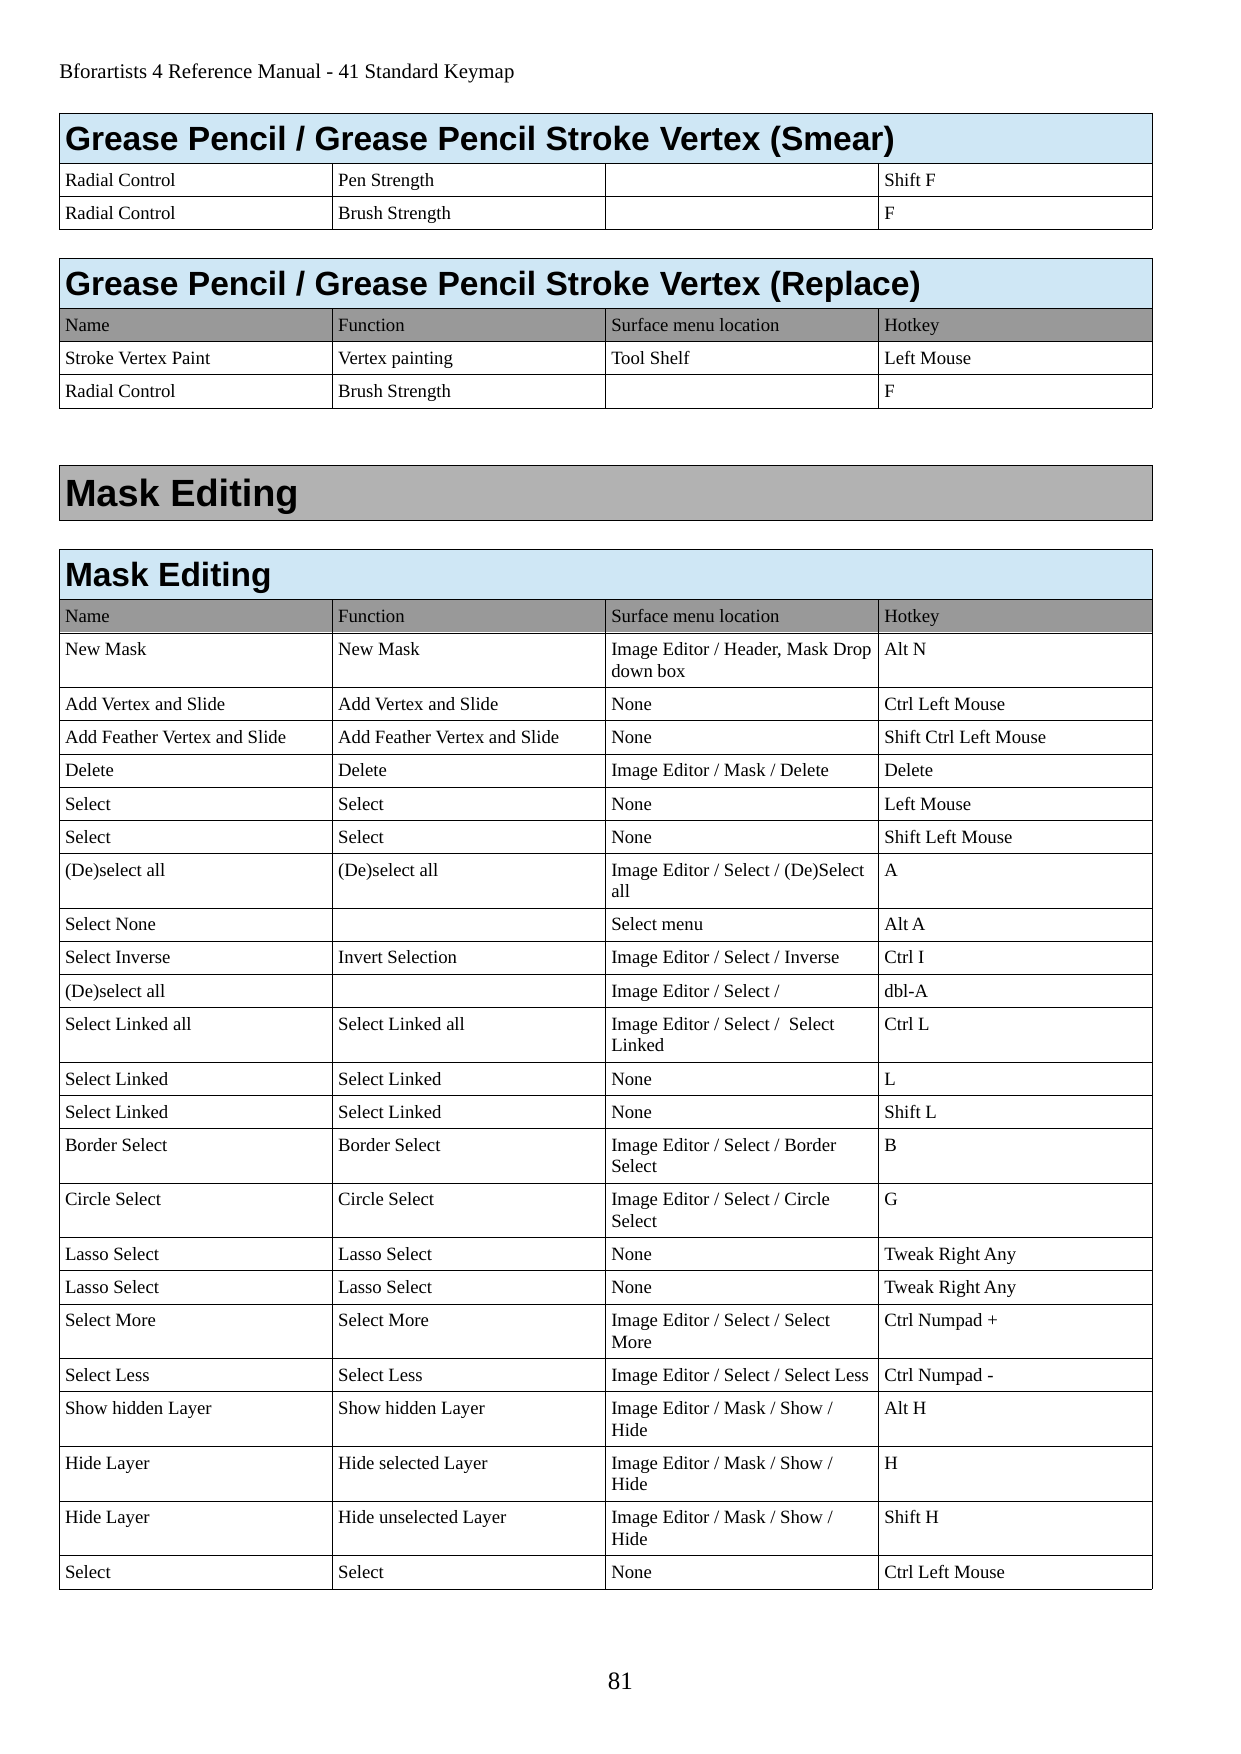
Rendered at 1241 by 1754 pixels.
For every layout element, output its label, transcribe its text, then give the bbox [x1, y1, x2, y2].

table_cell Circle Select [60, 1184, 332, 1237]
table_cell Image Editor / Select / Select Less [606, 1359, 878, 1391]
table_cell Select Less [60, 1359, 332, 1391]
table_cell Show hidden Layer [333, 1392, 605, 1446]
table_cell Border Select [333, 1129, 605, 1182]
table_cell Shift Ctrl Left Mouse [879, 721, 1152, 753]
table_cell Brush Strength [333, 375, 605, 407]
table_cell Image Editor / Header, Mask Drop down box [606, 634, 878, 687]
table_cell Tweak Right Any [879, 1238, 1152, 1270]
table_cell Image Editor / Select / Border Select [606, 1129, 878, 1182]
table_cell [606, 164, 878, 196]
table_cell None [606, 1556, 878, 1588]
table_cell Delete [60, 755, 332, 787]
table_cell (De)select all [60, 975, 332, 1007]
table_cell Image Editor / Select / [606, 975, 878, 1007]
table_cell Radial Control [60, 375, 332, 407]
table_cell Select More [333, 1305, 605, 1358]
table_cell Ctrl Left Mouse [879, 1556, 1152, 1588]
table_cell Select More [60, 1305, 332, 1358]
table_cell (De)select all [60, 854, 332, 907]
table_cell Pen Strength [333, 164, 605, 196]
table_cell Hotkey [879, 309, 1152, 341]
table_cell Image Editor / Select / Select Linked [606, 1008, 878, 1062]
table_cell None [606, 1238, 878, 1270]
table_cell F [879, 375, 1152, 407]
table_cell Select [60, 821, 332, 853]
table_cell Lasso Select [333, 1238, 605, 1270]
table_cell Surface menu location [606, 309, 878, 341]
table_cell Shift L [879, 1096, 1152, 1128]
table_cell Select Linked [60, 1096, 332, 1128]
table_cell Ctrl I [879, 942, 1152, 974]
table_cell Select Linked [333, 1096, 605, 1128]
table_cell Image Editor / Mask / Show / Hide [606, 1447, 878, 1501]
table_cell None [606, 1096, 878, 1128]
table_cell Image Editor / Select / (De)Select all [606, 854, 878, 907]
table_cell New Mask [333, 634, 605, 687]
table_cell Select [60, 788, 332, 820]
table_cell Ctrl Left Mouse [879, 688, 1152, 720]
table_cell Name [60, 309, 332, 341]
table_cell Hide Layer [60, 1502, 332, 1555]
table_cell Select [60, 1556, 332, 1588]
table_cell Tweak Right Any [879, 1271, 1152, 1303]
table_cell H [879, 1447, 1152, 1501]
table_cell Select Linked [60, 1063, 332, 1095]
table_cell Show hidden Layer [60, 1392, 332, 1446]
table_cell Add Feather Vertex and Slide [333, 721, 605, 753]
table_cell Select [333, 788, 605, 820]
table_cell None [606, 788, 878, 820]
table_cell dbl-A [879, 975, 1152, 1007]
table_cell (De)select all [333, 854, 605, 907]
table_cell Lasso Select [60, 1238, 332, 1270]
table_cell Add Vertex and Slide [60, 688, 332, 720]
table_cell Image Editor / Mask / Show / Hide [606, 1392, 878, 1446]
table_cell Image Editor / Select / Select More [606, 1305, 878, 1358]
table_cell Select [333, 1556, 605, 1588]
table_header Mask Editing [60, 550, 1152, 599]
table_cell None [606, 1271, 878, 1303]
table_cell Alt A [879, 909, 1152, 941]
table_cell Image Editor / Mask / Delete [606, 755, 878, 787]
table_cell Brush Strength [333, 197, 605, 229]
table_cell L [879, 1063, 1152, 1095]
table_cell Image Editor / Select / Inverse [606, 942, 878, 974]
table_cell Select Linked [333, 1063, 605, 1095]
table_cell Hide unselected Layer [333, 1502, 605, 1555]
table_cell Hide selected Layer [333, 1447, 605, 1501]
table_cell Select Linked all [333, 1008, 605, 1062]
table_cell Add Feather Vertex and Slide [60, 721, 332, 753]
table_cell Left Mouse [879, 788, 1152, 820]
table_cell New Mask [60, 634, 332, 687]
table_cell Hotkey [879, 600, 1152, 632]
table_cell Left Mouse [879, 342, 1152, 374]
table_cell Select Linked all [60, 1008, 332, 1062]
table_cell [333, 975, 605, 1007]
table_cell Select Less [333, 1359, 605, 1391]
table_cell Function [333, 309, 605, 341]
table_cell Select [333, 821, 605, 853]
table_cell Image Editor / Select / Circle Select [606, 1184, 878, 1237]
table_cell Alt N [879, 634, 1152, 687]
table_cell Border Select [60, 1129, 332, 1182]
table_cell None [606, 688, 878, 720]
table_cell Radial Control [60, 197, 332, 229]
table_cell Delete [333, 755, 605, 787]
table_cell Shift H [879, 1502, 1152, 1555]
table_cell Select menu [606, 909, 878, 941]
table_cell Lasso Select [60, 1271, 332, 1303]
table_cell Delete [879, 755, 1152, 787]
table_cell Hide Layer [60, 1447, 332, 1501]
table_cell Ctrl L [879, 1008, 1152, 1062]
table_cell Select None [60, 909, 332, 941]
table_cell None [606, 721, 878, 753]
table_cell Tool Shelf [606, 342, 878, 374]
table_header Grease Pencil / Grease Pencil Stroke Vertex (Smear) [60, 114, 1152, 163]
table_cell Ctrl Numpad + [879, 1305, 1152, 1358]
table_cell A [879, 854, 1152, 907]
table_cell None [606, 821, 878, 853]
table_cell None [606, 1063, 878, 1095]
table_cell Stroke Vertex Paint [60, 342, 332, 374]
table_cell Function [333, 600, 605, 632]
table_cell Circle Select [333, 1184, 605, 1237]
table_header Grease Pencil / Grease Pencil Stroke Vertex (Replace) [60, 259, 1152, 308]
table_cell Shift F [879, 164, 1152, 196]
table_header Mask Editing [60, 466, 1152, 520]
table_cell [606, 375, 878, 407]
table_cell Lasso Select [333, 1271, 605, 1303]
table_cell Select Inverse [60, 942, 332, 974]
table_cell Image Editor / Mask / Show / Hide [606, 1502, 878, 1555]
table_cell F [879, 197, 1152, 229]
table_cell [333, 909, 605, 941]
table_cell B [879, 1129, 1152, 1182]
table_cell Surface menu location [606, 600, 878, 632]
table_cell Invert Selection [333, 942, 605, 974]
table_cell Ctrl Numpad - [879, 1359, 1152, 1391]
table_cell Shift Left Mouse [879, 821, 1152, 853]
table_cell Name [60, 600, 332, 632]
table_cell G [879, 1184, 1152, 1237]
table_cell [606, 197, 878, 229]
table_cell Radial Control [60, 164, 332, 196]
table_cell Vertex painting [333, 342, 605, 374]
table_cell Alt H [879, 1392, 1152, 1446]
table_cell Add Vertex and Slide [333, 688, 605, 720]
